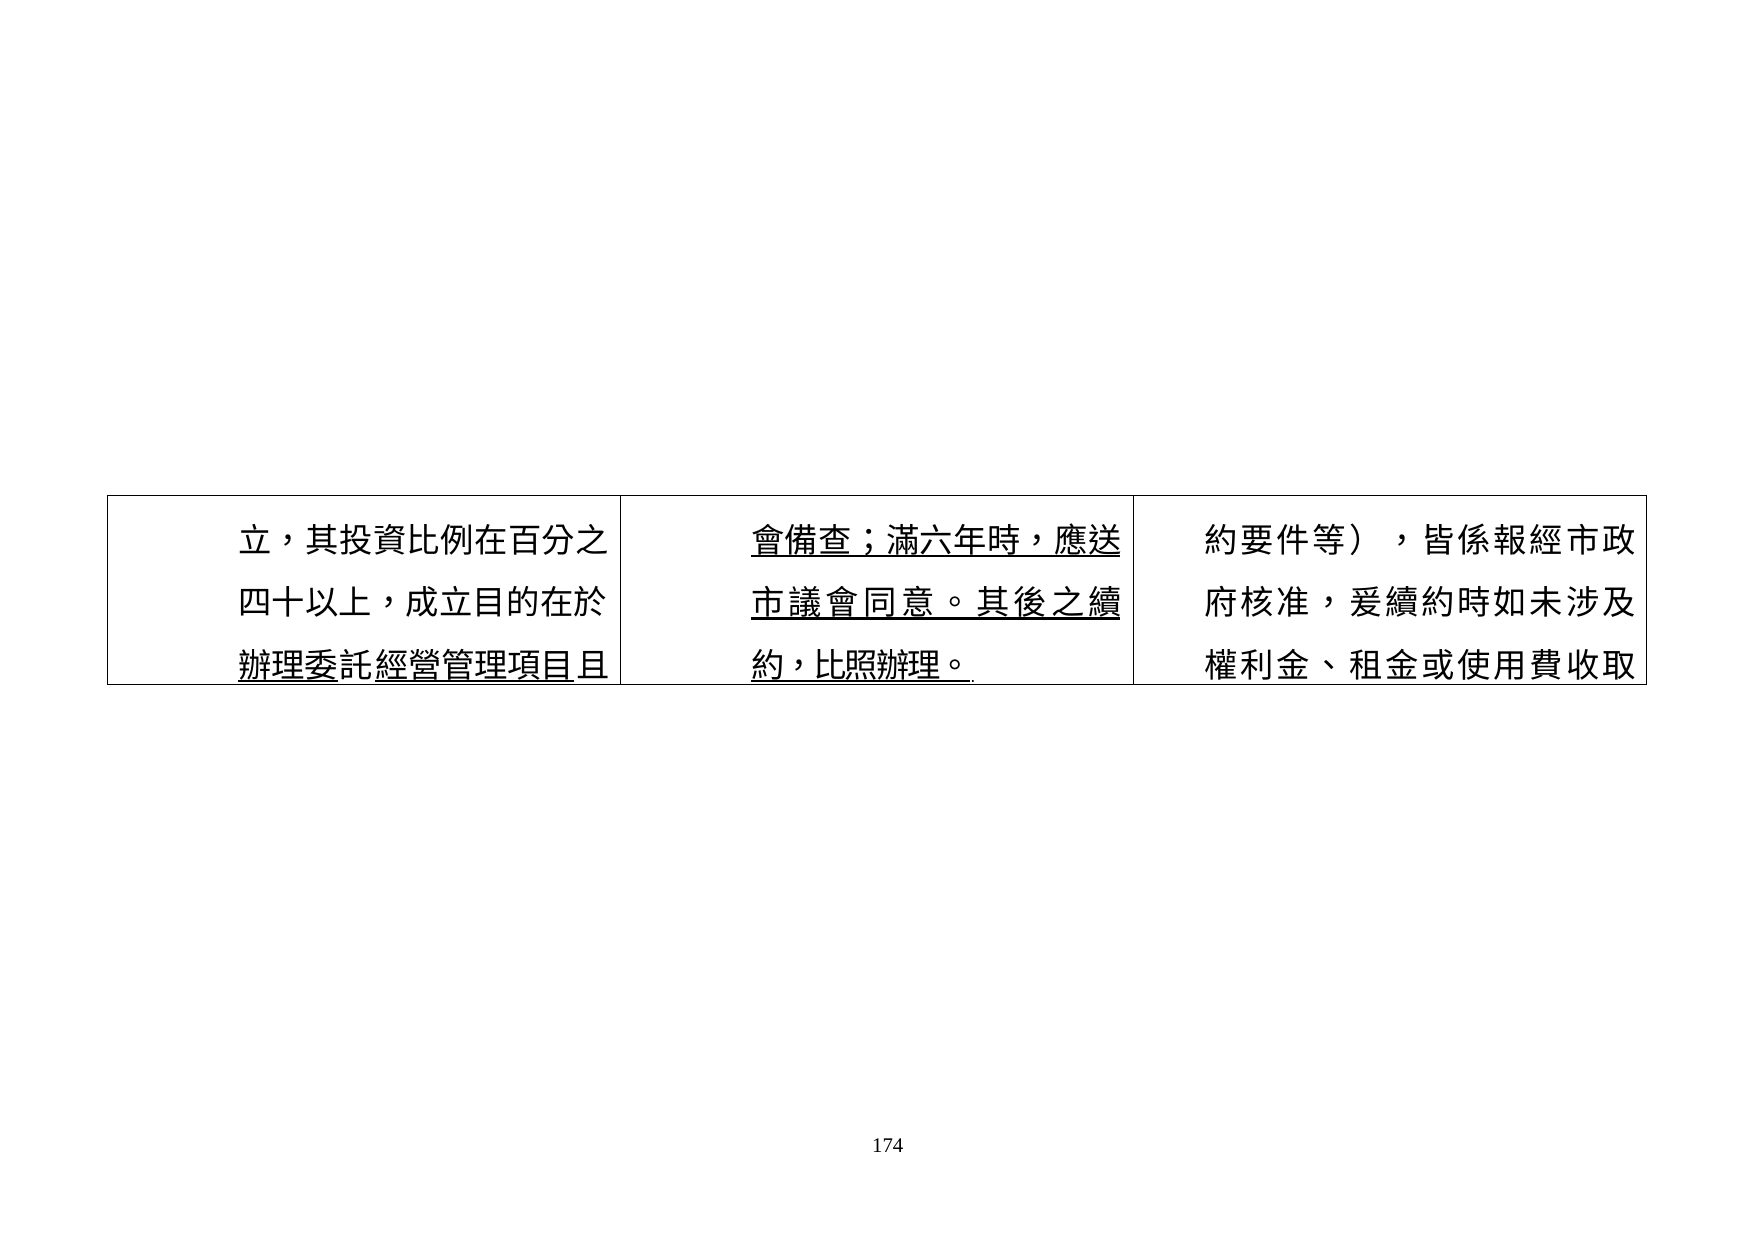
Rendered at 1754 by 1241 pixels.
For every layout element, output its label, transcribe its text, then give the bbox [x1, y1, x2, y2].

table_cell 會備查；滿六年時，應送市議會同意。其後之續約，比照辦理。 [621, 496, 1133, 684]
table_cell 約要件等），皆係報經市政府核准，爰續約時如未涉及權利金、租金或使用費收取 [1134, 496, 1646, 684]
table_cell 立，其投資比例在百分之四十以上，成立目的在於辦理委託經營管理項目且 [108, 496, 620, 684]
